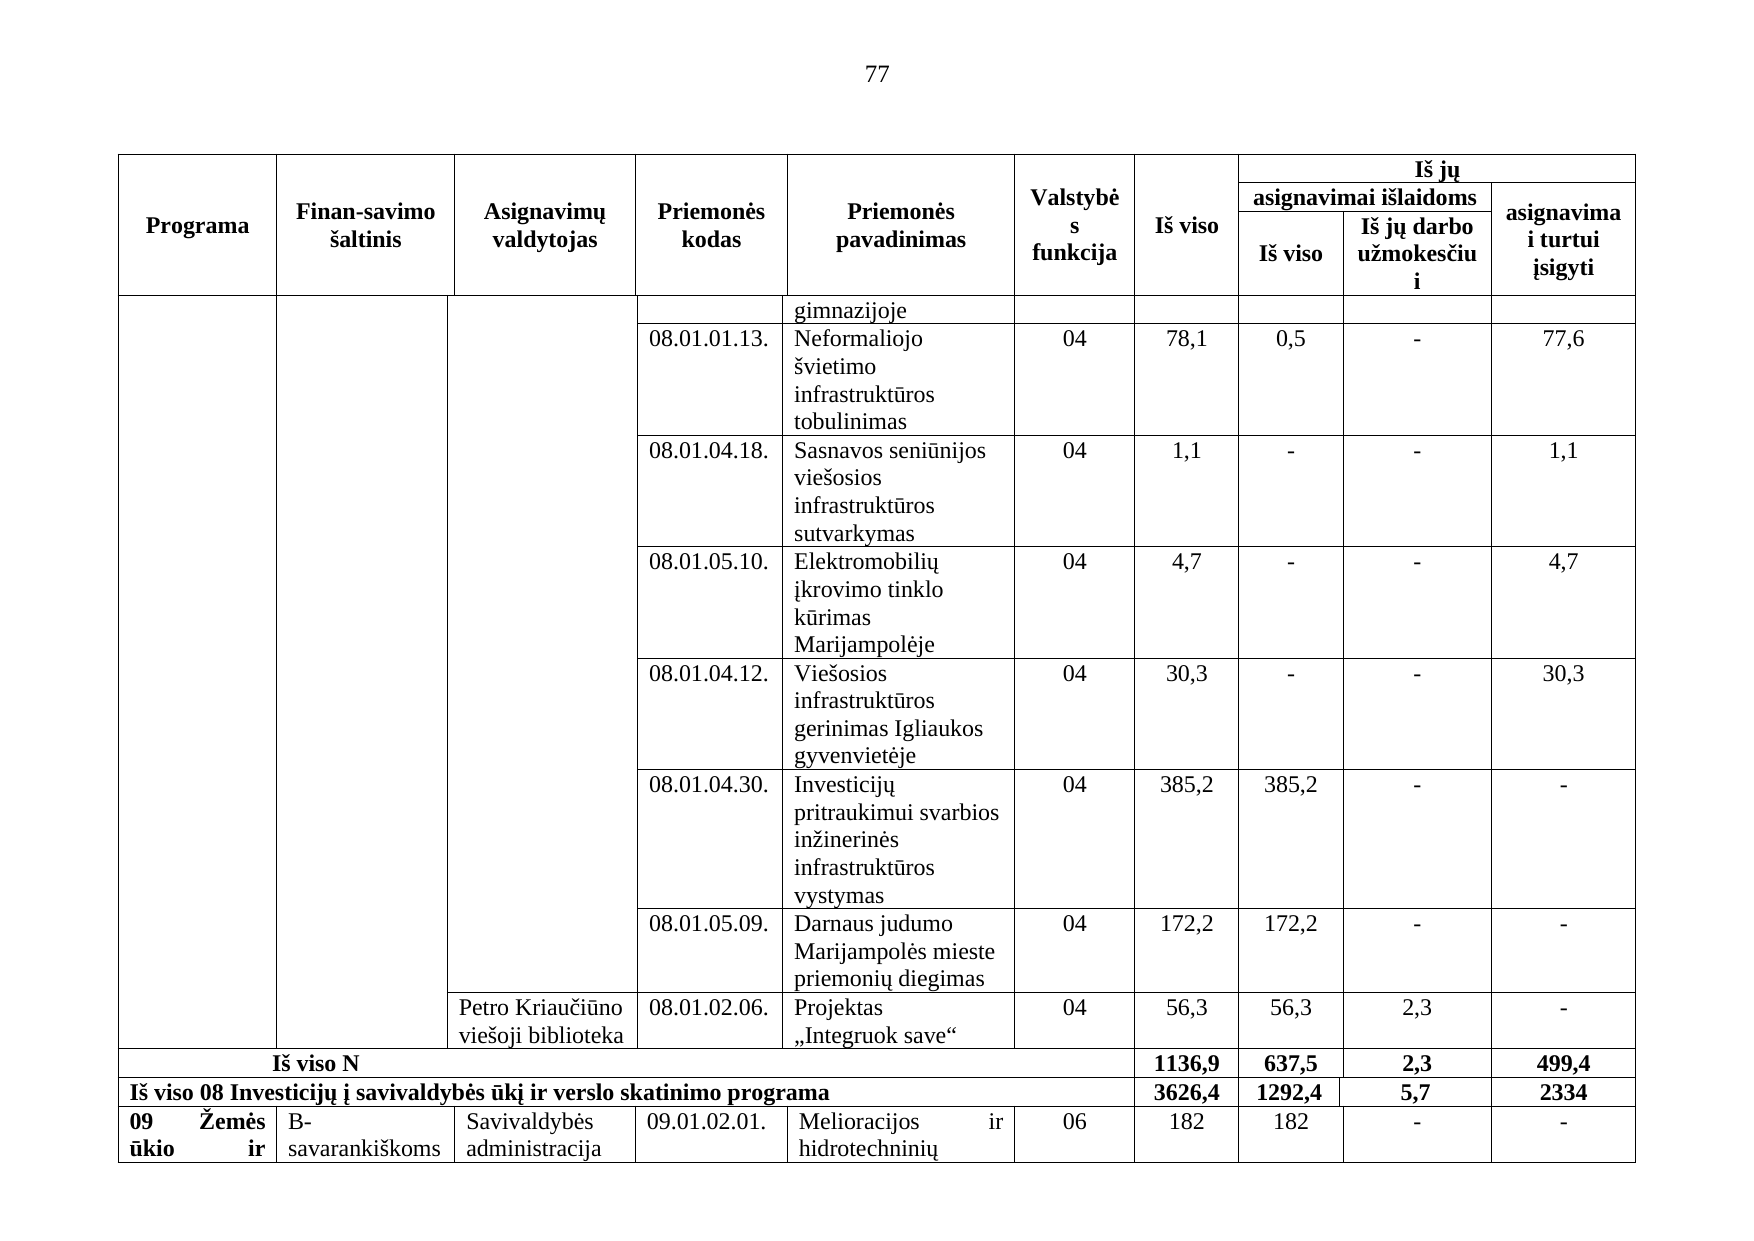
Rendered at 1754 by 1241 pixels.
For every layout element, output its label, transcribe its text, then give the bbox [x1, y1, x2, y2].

table_cell 04 [1015, 770, 1134, 908]
table_cell Elektromobilių įkrovimo tinklo kūrimas Marijampolėje [783, 547, 1014, 658]
table_cell asignavimai išlaidoms [1239, 183, 1491, 211]
table_cell 06 [1015, 1107, 1134, 1162]
table_cell 5,7 [1340, 1078, 1491, 1106]
table_cell 172,2 [1135, 909, 1238, 992]
table_cell Neformaliojo švietimo infrastruktūros tobulinimas [783, 324, 1014, 435]
table_cell Darnaus judumo Marijampolės mieste priemonių diegimas [783, 909, 1014, 992]
table_cell 78,1 [1135, 324, 1238, 435]
table_cell - [1492, 1107, 1635, 1162]
table_cell 08.01.05.10. [638, 547, 782, 658]
table_cell 637,5 [1239, 1049, 1343, 1077]
table_cell 08.01.04.12. [638, 659, 782, 769]
table_header Priemonės pavadinimas [788, 155, 1014, 295]
table_cell 04 [1015, 324, 1134, 435]
table_cell 385,2 [1239, 770, 1343, 908]
table_cell 182 [1135, 1107, 1238, 1162]
table_cell - [1344, 547, 1491, 658]
table_cell 56,3 [1239, 993, 1343, 1048]
table_cell - [1239, 659, 1343, 769]
table_cell 0,5 [1239, 324, 1343, 435]
table_cell [638, 296, 782, 323]
table_cell 30,3 [1492, 659, 1635, 769]
table_cell 3626,4 [1135, 1078, 1238, 1106]
table_cell gimnazijoje [783, 296, 1014, 323]
table_cell 04 [1015, 993, 1134, 1048]
table_cell - [1344, 659, 1491, 769]
table_cell - [1239, 547, 1343, 658]
table_cell - [1344, 324, 1491, 435]
table_cell 4,7 [1492, 547, 1635, 658]
table_header Iš viso [1135, 155, 1238, 295]
table_cell - [1344, 1107, 1491, 1162]
table_cell 04 [1015, 659, 1134, 769]
table_cell 172,2 [1239, 909, 1343, 992]
table_header Finan-savimo šaltinis [277, 155, 454, 295]
table_cell 04 [1015, 436, 1134, 546]
table_cell 77,6 [1492, 324, 1635, 435]
table_cell Viešosios infrastruktūros gerinimas Igliaukos gyvenvietėje [783, 659, 1014, 769]
table_cell 04 [1015, 909, 1134, 992]
table_cell 1292,4 [1239, 1078, 1339, 1106]
table_cell - [1492, 770, 1635, 908]
table_cell B-savarankiškoms [277, 1107, 454, 1162]
table_cell 08.01.01.13. [638, 324, 782, 435]
table_cell [448, 296, 637, 992]
table_cell Iš viso [1239, 212, 1343, 295]
table_cell 1,1 [1492, 436, 1635, 546]
table_header Programa [119, 155, 276, 295]
table_cell - [1344, 436, 1491, 546]
table_cell 2,3 [1344, 993, 1491, 1048]
table_cell Iš viso 08 Investicijų į savivaldybės ūkį ir verslo skatinimo programa [119, 1078, 1134, 1106]
table_cell [1015, 296, 1134, 323]
table_cell Investicijų pritraukimui svarbios inžinerinės infrastruktūros vystymas [783, 770, 1014, 908]
table_cell 04 [1015, 547, 1134, 658]
table_cell [1135, 296, 1238, 323]
table_cell 08.01.04.30. [638, 770, 782, 908]
table_cell 2,3 [1344, 1049, 1491, 1077]
table_cell 4,7 [1135, 547, 1238, 658]
table_cell Savivaldybės administracija [455, 1107, 635, 1162]
table_cell 2334 [1492, 1078, 1635, 1106]
table_cell - [1239, 436, 1343, 546]
table_cell 182 [1239, 1107, 1343, 1162]
table_cell 08.01.02.06. [638, 993, 782, 1048]
table_cell 1,1 [1135, 436, 1238, 546]
table_cell 499,4 [1492, 1049, 1635, 1077]
table_cell [277, 296, 447, 1048]
table_cell Melioracijos ir hidrotechninių [788, 1107, 1014, 1162]
table_cell asignavimai turtui įsigyti [1492, 183, 1635, 295]
table_cell Iš viso N [119, 1049, 1134, 1077]
table_cell 09 Žemės ūkio ir [119, 1107, 276, 1162]
table_cell 30,3 [1135, 659, 1238, 769]
table_cell 385,2 [1135, 770, 1238, 908]
table_cell 56,3 [1135, 993, 1238, 1048]
table_header Iš jų [1239, 155, 1635, 182]
table_cell - [1344, 909, 1491, 992]
table_cell Iš jų darbo užmokesčiui [1344, 212, 1491, 295]
table_cell Projektas „Integruok save“ [783, 993, 1014, 1048]
table_cell 09.01.02.01. [636, 1107, 787, 1162]
table_cell 1136,9 [1135, 1049, 1238, 1077]
table_cell 08.01.04.18. [638, 436, 782, 546]
table_cell Sasnavos seniūnijos viešosios infrastruktūros sutvarkymas [783, 436, 1014, 546]
table_cell [119, 296, 276, 1048]
table_header Priemonės kodas [636, 155, 787, 295]
table_header Valstybės funkcija [1015, 155, 1134, 295]
table_cell [1492, 296, 1635, 323]
table_cell - [1344, 770, 1491, 908]
table_cell Petro Kriaučiūno viešoji biblioteka [448, 993, 637, 1048]
table_cell - [1344, 296, 1491, 323]
table_cell - [1239, 296, 1343, 323]
table_header Asignavimų valdytojas [455, 155, 635, 295]
table_cell 08.01.05.09. [638, 909, 782, 992]
table_cell - [1492, 993, 1635, 1048]
table_cell - [1492, 909, 1635, 992]
